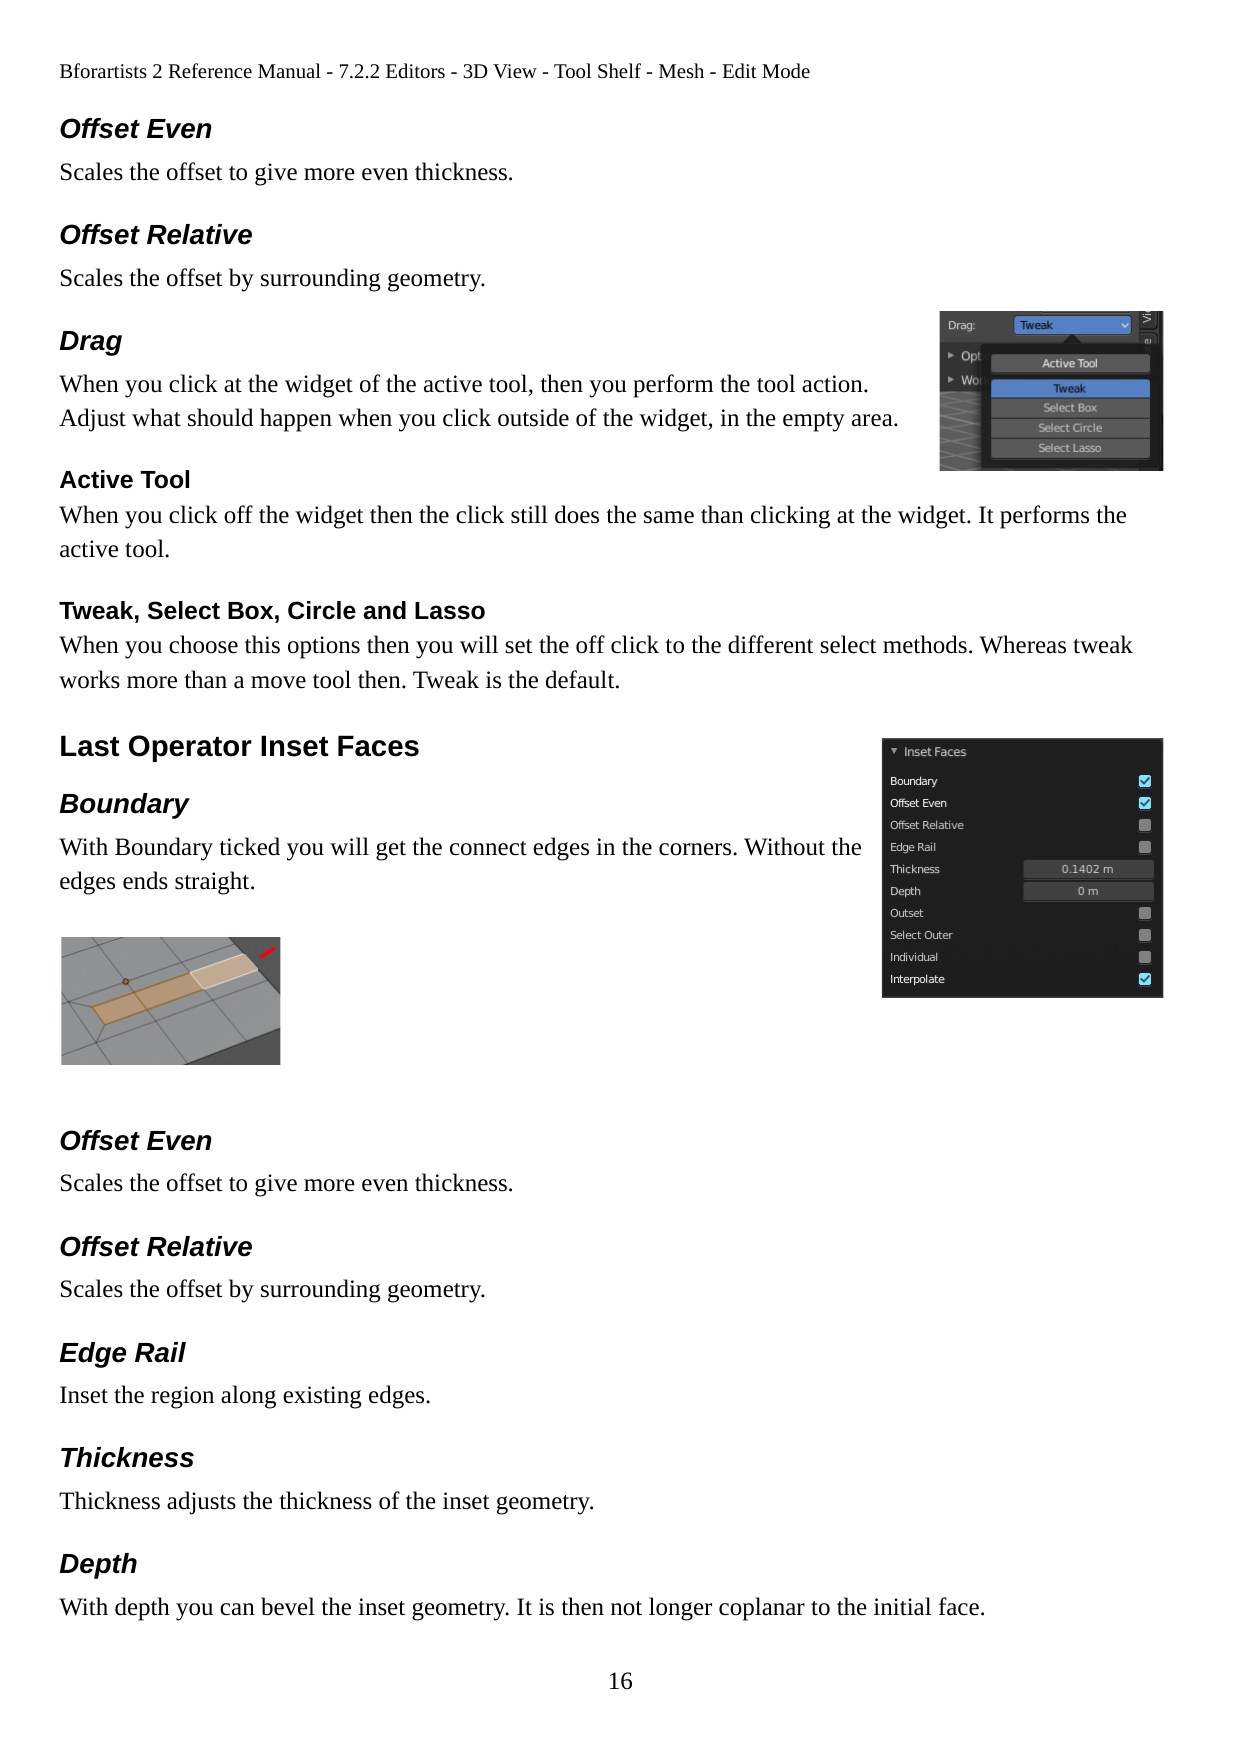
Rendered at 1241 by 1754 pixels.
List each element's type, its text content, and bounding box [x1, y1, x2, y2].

text Thickness adjusts the thickness of the inset geometry. [59, 1486, 1181, 1515]
subtitle Offset Even [59, 113, 1181, 144]
text Scales the offset to give more even thickness. [59, 157, 1181, 186]
subtitle Last Operator Inset Faces [59, 729, 1181, 762]
text With depth you can bevel the inset geometry. It is then not longer coplanar to the initial face. [59, 1592, 1181, 1621]
subtitle [1164, 324, 1181, 356]
picture [939, 311, 1164, 471]
subtitle Edge Rail [59, 1336, 1181, 1368]
subtitle Active Tool [59, 465, 1181, 493]
text Inset the region along existing edges. [59, 1380, 1181, 1409]
text When you click off the widget then the click still does the same than clicking at the widget. It performs the active tool. [59, 500, 1181, 563]
picture [881, 738, 1164, 998]
subtitle Offset Relative [59, 1230, 1181, 1262]
subtitle [1164, 787, 1181, 819]
subtitle Boundary [59, 787, 881, 819]
subtitle Drag [59, 324, 939, 356]
subtitle Depth [59, 1548, 1181, 1580]
text When you choose this options then you will set the off click to the different select methods. Whereas tweak works more than a move tool then. Tweak is the default. [59, 631, 1181, 694]
subtitle Thickness [59, 1442, 1181, 1474]
text When you click at the widget of the active tool, then you perform the tool action. Adjust what should happen when you click outside of the widget, in the empty area. [59, 369, 939, 432]
picture [61, 937, 281, 1065]
subtitle Tweak, Select Box, Circle and Lasso [59, 596, 1181, 624]
text Scales the offset by surrounding geometry. [59, 1274, 1181, 1303]
subtitle Offset Even [59, 1124, 1181, 1156]
text Scales the offset to give more even thickness. [59, 1168, 1181, 1197]
text With Boundary ticked you will get the connect edges in the corners. Without the edges ends straight. [59, 832, 881, 895]
text Scales the offset by surrounding geometry. [59, 263, 1181, 292]
subtitle Offset Relative [59, 218, 1181, 250]
